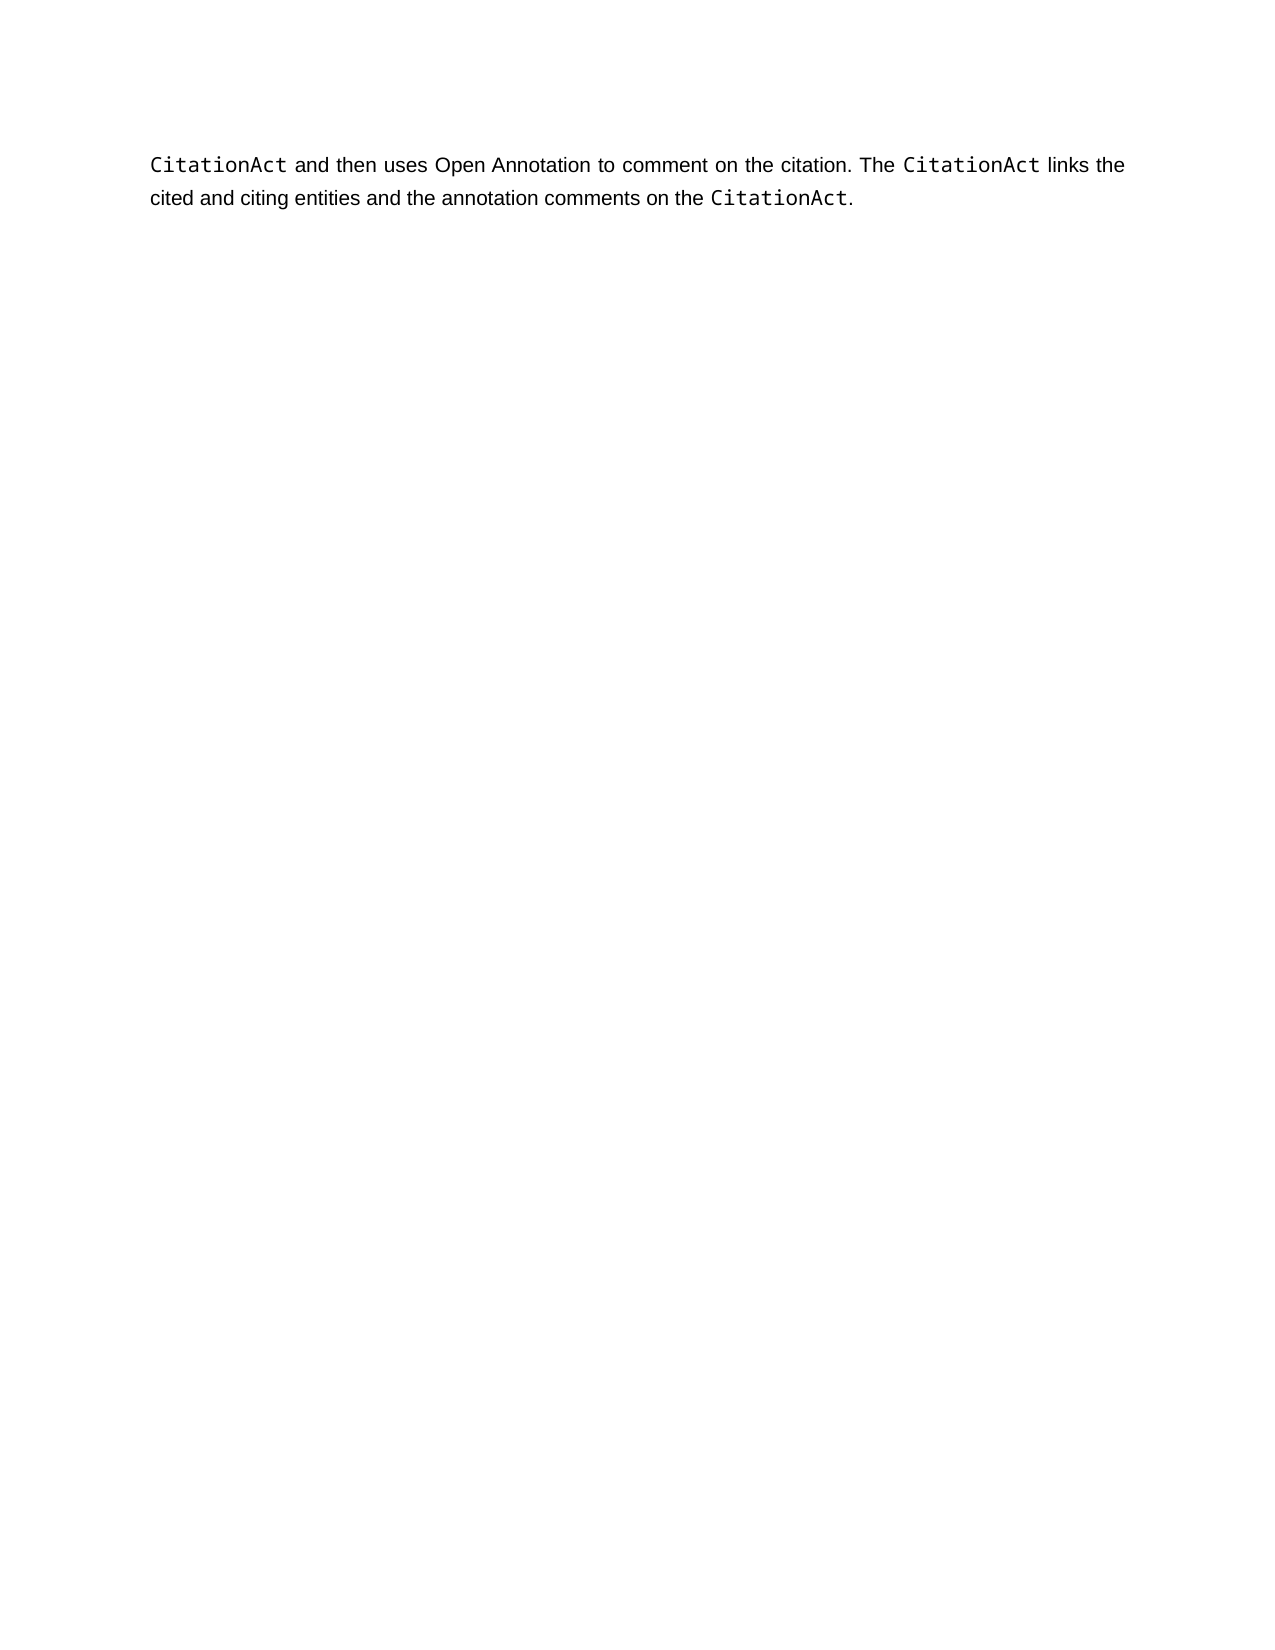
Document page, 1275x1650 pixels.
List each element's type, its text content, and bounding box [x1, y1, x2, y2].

text CitationAct and then uses Open Annotation to comment on the citation. The CitationAct links the cited and citing entities and the annotation comments on the CitationAct. [150, 150, 1125, 211]
